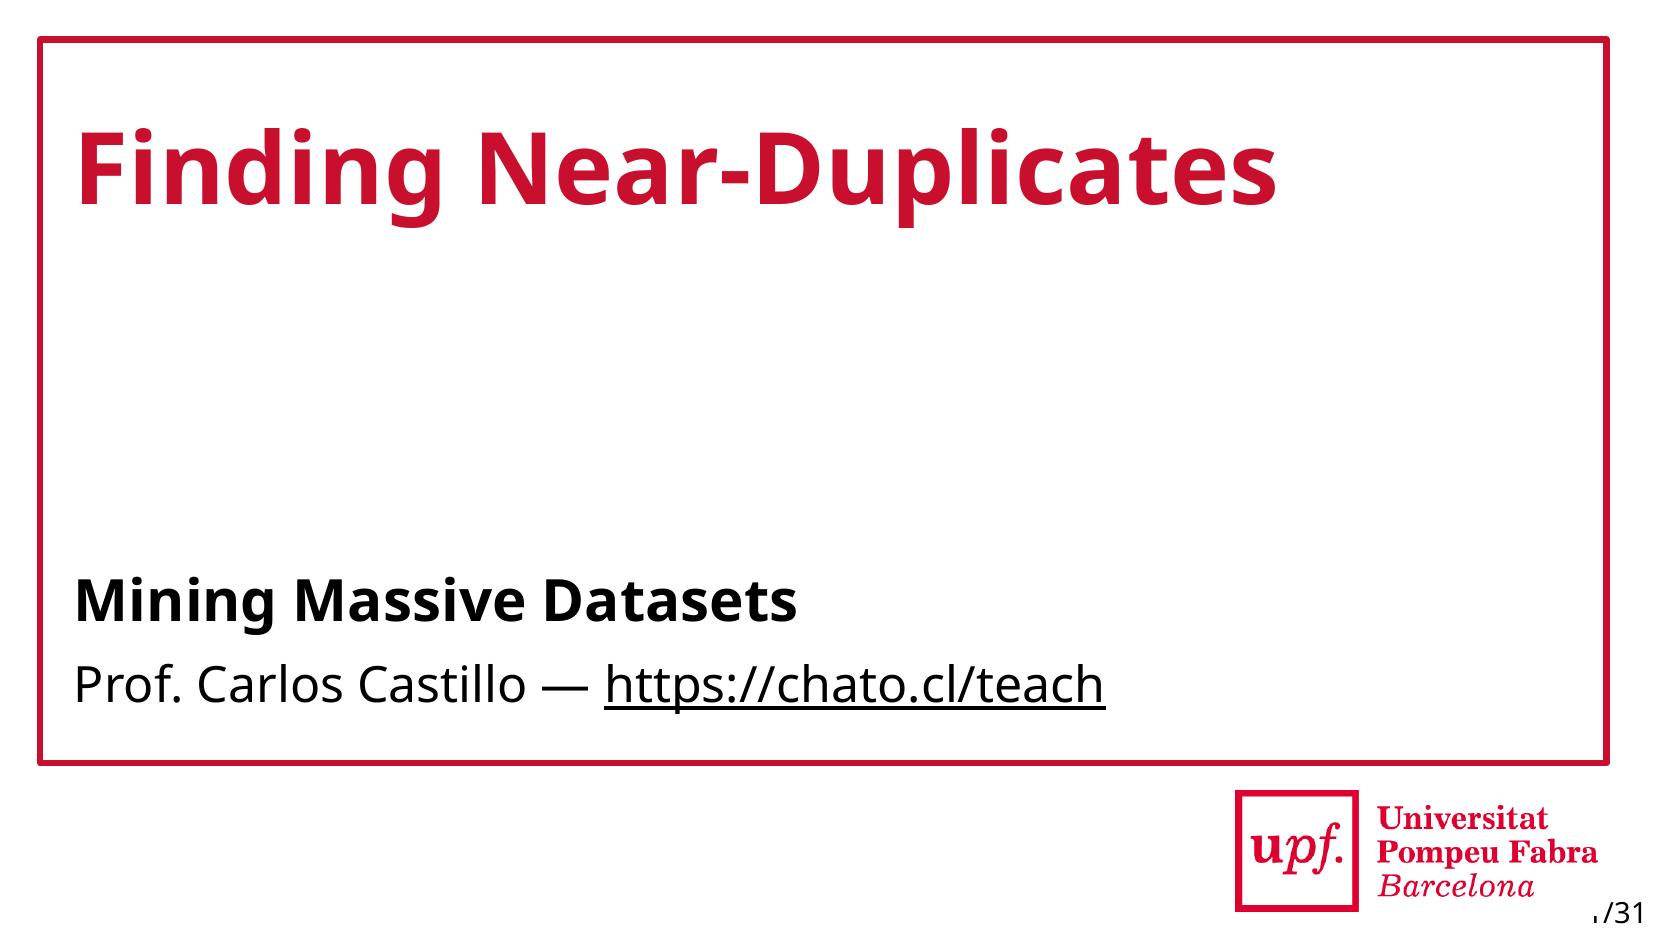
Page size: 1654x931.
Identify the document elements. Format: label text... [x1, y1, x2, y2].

picture [1229, 785, 1604, 916]
chart [770, 589, 889, 649]
text_box Finding Near-Duplicates Mining Massive Datasets Prof. Carlos Castillo — https://chato.cl/teach [73, 77, 1562, 746]
